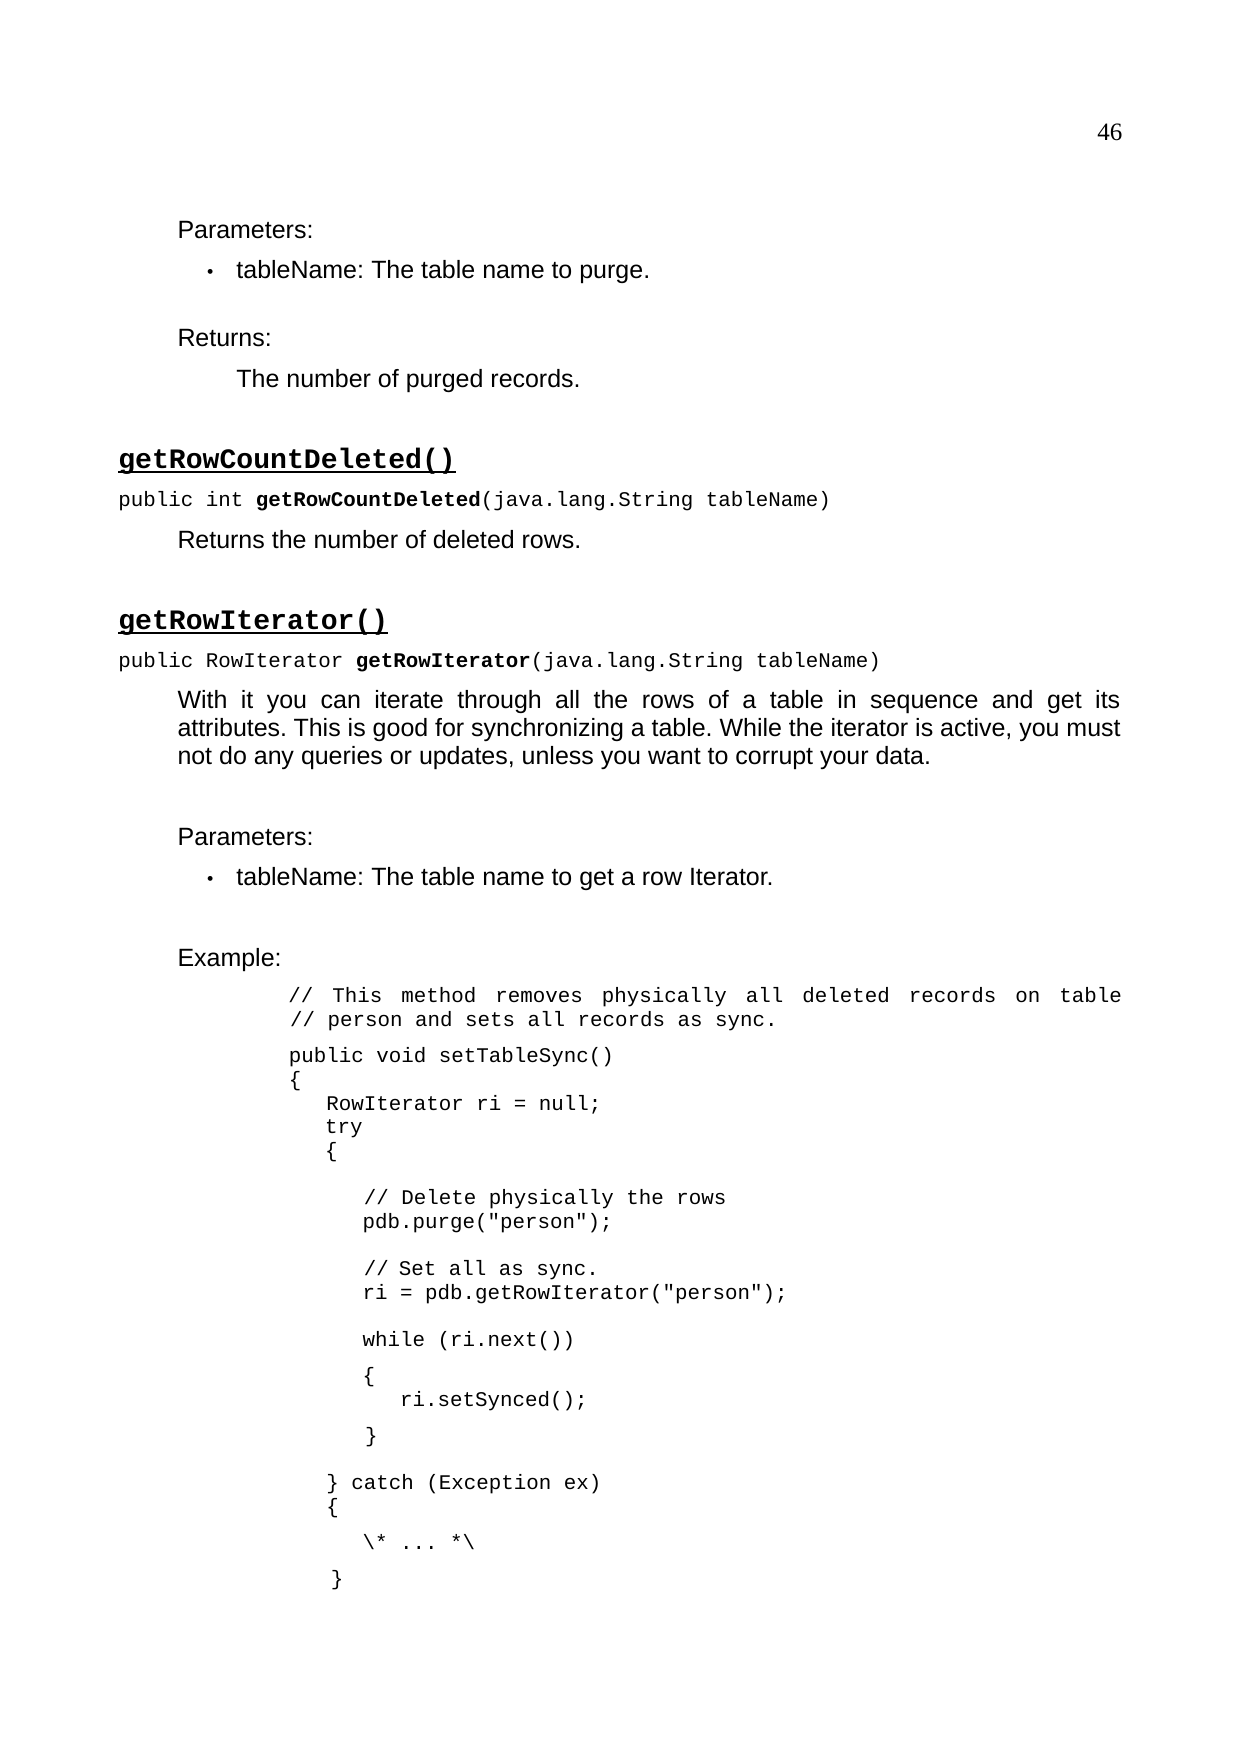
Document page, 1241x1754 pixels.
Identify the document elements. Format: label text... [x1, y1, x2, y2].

subtitle getRowCountDeleted() [118, 445, 1122, 477]
subtitle Returns: [177, 324, 1122, 352]
list Returns the number of deleted rows. [177, 525, 1122, 553]
text \* ... *\ [177, 1532, 1122, 1555]
subtitle getRowIterator() [118, 606, 1122, 638]
list tableName: The table name to get a row Iterator. [207, 863, 1122, 891]
list tableName: The table name to purge. [207, 256, 1122, 312]
text // This method removes physically all deleted records on table // person and sets all records as sync. [177, 984, 1122, 1033]
subtitle Parameters: [177, 216, 1122, 243]
text public void setTableSync() { RowIterator ri = null; try { // Delete physically the rows pdb.purge("person"); // Set all as sync. ri = pdb.getRowIterator("person"); while (ri.next()) [177, 1045, 1122, 1353]
list The number of purged records. [236, 364, 1122, 392]
text } [118, 1568, 1122, 1591]
list Example: [177, 944, 1122, 972]
text public RowIterator getRowIterator(java.lang.String tableName) [118, 650, 1122, 674]
text } } catch (Exception ex) { [177, 1425, 1122, 1519]
text { ri.setSynced(); [177, 1365, 1122, 1412]
list Parameters: [118, 823, 1122, 851]
list With it you can iterate through all the rows of a table in sequence and get its attributes. This is good for synchronizing a table. While the iterator is active, you must not do any queries or updates, unless you want to corrupt your data. [177, 686, 1122, 770]
text public int getRowCountDeleted(java.lang.String tableName) [118, 489, 1122, 513]
